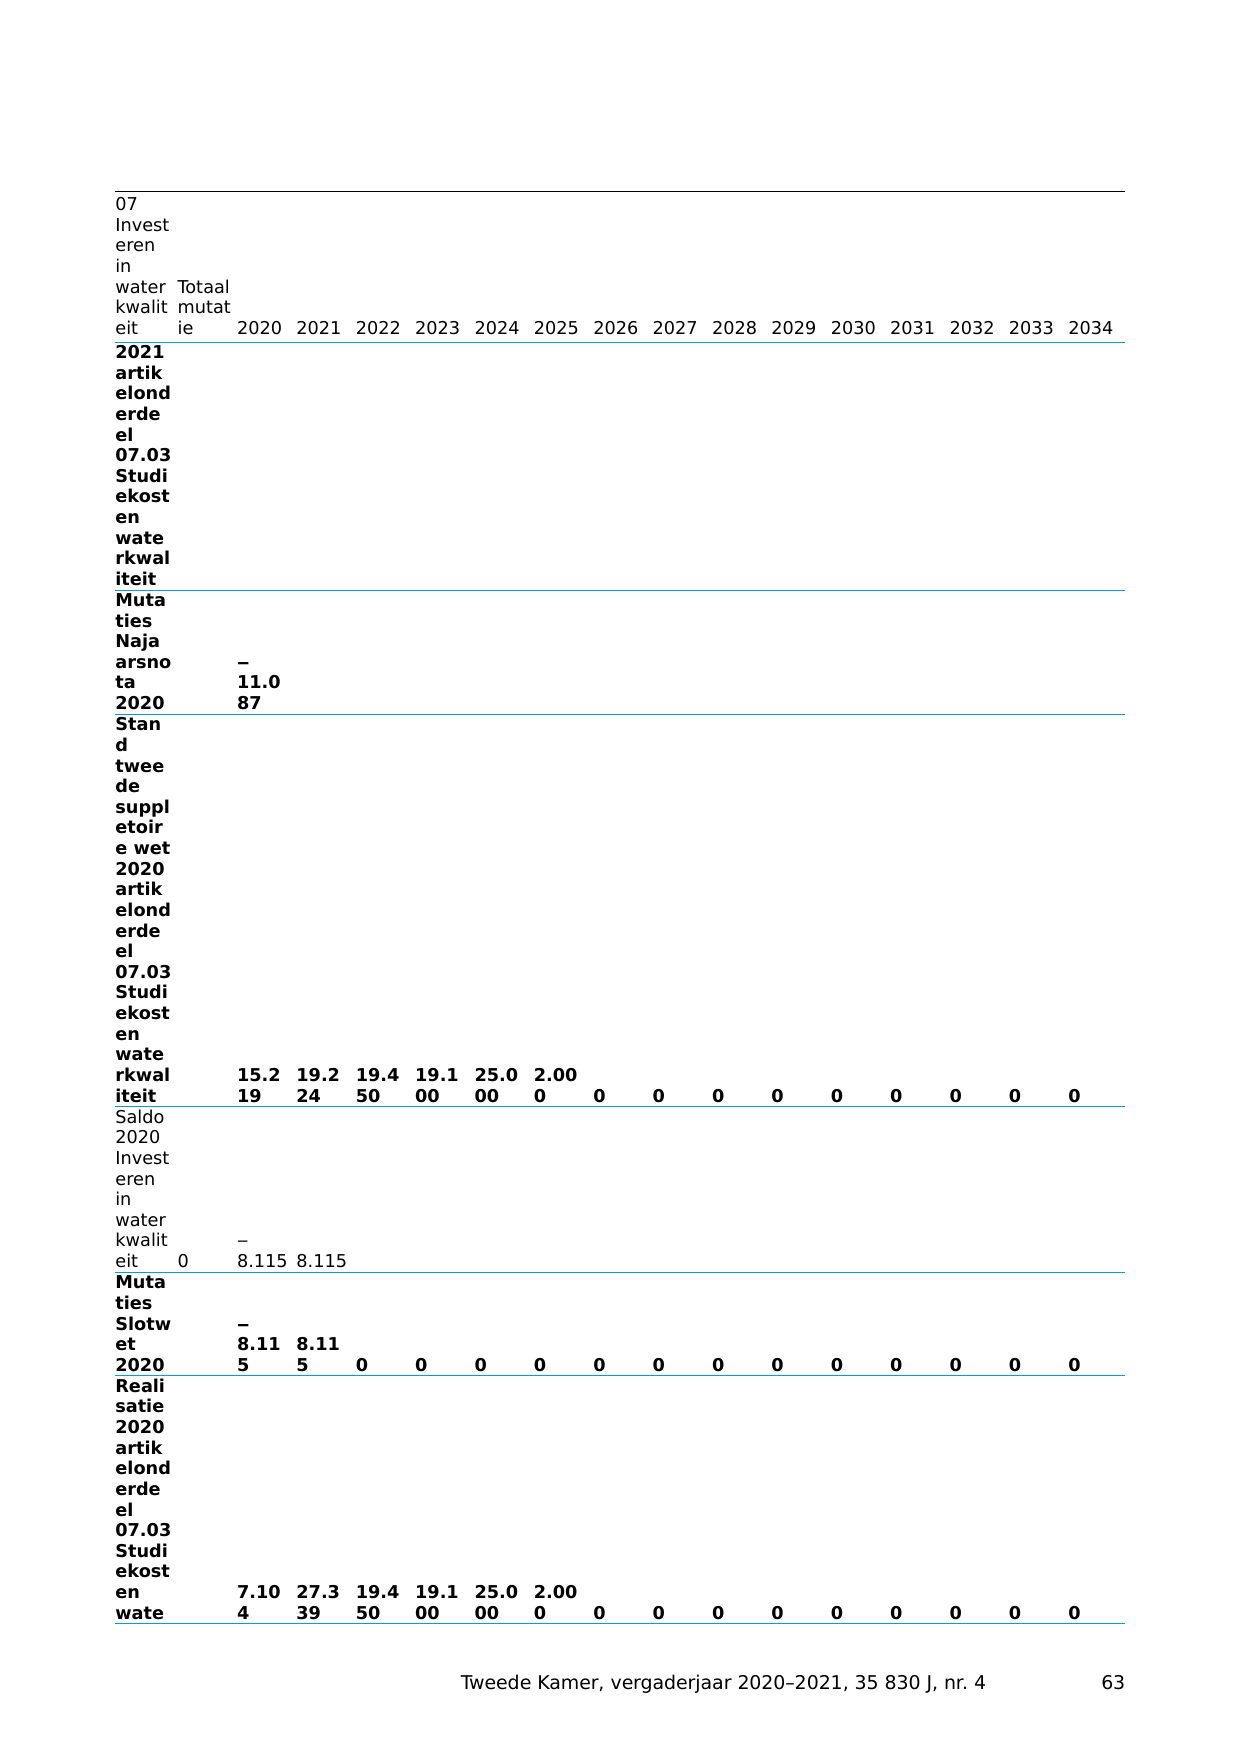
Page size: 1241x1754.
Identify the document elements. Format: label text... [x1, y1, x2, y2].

table_cell 15.219 [234, 715, 293, 1106]
table_cell [828, 343, 887, 589]
table_cell [1006, 343, 1065, 589]
table_cell [887, 591, 946, 714]
table_cell [471, 1107, 531, 1272]
table_cell 2.000 [531, 1376, 590, 1623]
table_cell 0 [946, 1273, 1006, 1375]
table_header 2029 [768, 192, 828, 341]
table_cell 0 [1065, 1273, 1125, 1375]
table_header 2022 [353, 192, 412, 341]
table_cell 0 [1065, 715, 1125, 1106]
table_cell [946, 591, 1006, 714]
table_cell [828, 591, 887, 714]
table_cell [650, 591, 709, 714]
table_cell [1065, 343, 1125, 589]
table_header 2021 [293, 192, 353, 341]
table_header Totaal mutatie [175, 192, 234, 341]
table_cell 0 [1006, 1376, 1065, 1623]
table_cell 19.450 [353, 1376, 412, 1623]
table_header 2032 [946, 192, 1006, 341]
table_header 2028 [709, 192, 768, 341]
table_cell [1065, 1107, 1125, 1272]
table_cell 0 [471, 1273, 531, 1375]
table_cell [650, 343, 709, 589]
table_cell 2021 artikelonderdeel 07.03 Studiekosten waterkwaliteit [115, 343, 174, 589]
table_cell [412, 343, 471, 589]
table_cell 19.450 [353, 715, 412, 1106]
table_cell 0 [887, 715, 946, 1106]
table_cell [293, 591, 353, 714]
table_header 2034 [1065, 192, 1125, 341]
table_cell 0 [828, 1376, 887, 1623]
table_cell [531, 343, 590, 589]
table_header 2030 [828, 192, 887, 341]
table_cell 0 [650, 1376, 709, 1623]
table_cell ‒ 8.115 [234, 1107, 293, 1272]
table_cell [946, 1107, 1006, 1272]
table_cell [1006, 1107, 1065, 1272]
table_cell 0 [1065, 1376, 1125, 1623]
table_cell 2.000 [531, 715, 590, 1106]
table_cell [768, 343, 828, 589]
table_cell [590, 343, 649, 589]
table_header 2026 [590, 192, 649, 341]
table_cell 0 [887, 1376, 946, 1623]
table_cell Stand tweede suppletoire wet 2020 artikelonderdeel 07.03 Studiekosten waterkwaliteit [115, 715, 174, 1106]
table_header 2024 [471, 192, 531, 341]
table_cell [590, 591, 649, 714]
table_cell 0 [590, 1376, 649, 1623]
table_cell [531, 1107, 590, 1272]
table_cell [175, 591, 234, 714]
table_cell [590, 1107, 649, 1272]
table_cell [709, 591, 768, 714]
table_cell 0 [650, 1273, 709, 1375]
table_cell [353, 591, 412, 714]
table_cell [768, 591, 828, 714]
table_cell 0 [768, 715, 828, 1106]
table_cell [471, 591, 531, 714]
table_cell 0 [709, 1273, 768, 1375]
table_cell 0 [709, 715, 768, 1106]
table_cell [1006, 591, 1065, 714]
table_cell 0 [768, 1376, 828, 1623]
table_cell [412, 591, 471, 714]
table_cell 8.115 [293, 1273, 353, 1375]
table_cell 0 [946, 715, 1006, 1106]
table_cell Mutaties Najaarsnota 2020 [115, 591, 174, 714]
table_header 2027 [650, 192, 709, 341]
table_cell Mutaties Slotwet 2020 [115, 1273, 174, 1375]
table_cell 0 [412, 1273, 471, 1375]
table_cell [175, 1273, 234, 1375]
table_cell 0 [650, 715, 709, 1106]
table_cell 27.339 [293, 1376, 353, 1623]
table_cell [531, 591, 590, 714]
table_cell [946, 343, 1006, 589]
table_header 2023 [412, 192, 471, 341]
table_cell ‒ 8.115 [234, 1273, 293, 1375]
table_cell 8.115 [293, 1107, 353, 1272]
table_cell [293, 343, 353, 589]
table_cell 0 [175, 1107, 234, 1272]
table_header 2020 [234, 192, 293, 341]
table_cell 0 [590, 1273, 649, 1375]
table_cell [175, 715, 234, 1106]
table_cell 0 [709, 1376, 768, 1623]
table_cell [471, 343, 531, 589]
table_cell [234, 343, 293, 589]
table_cell 0 [828, 1273, 887, 1375]
table_cell 19.100 [412, 1376, 471, 1623]
table_header 2031 [887, 192, 946, 341]
table_cell 0 [1006, 715, 1065, 1106]
table_cell [175, 343, 234, 589]
table_header 07 Investeren in waterkwaliteit [115, 192, 174, 341]
table_cell 19.224 [293, 715, 353, 1106]
table_cell 0 [887, 1273, 946, 1375]
table_header 2033 [1006, 192, 1065, 341]
table_cell 0 [531, 1273, 590, 1375]
table_cell [1065, 591, 1125, 714]
table_header 2025 [531, 192, 590, 341]
table_cell [887, 1107, 946, 1272]
table_cell 0 [590, 715, 649, 1106]
table_cell 0 [828, 715, 887, 1106]
table_cell [412, 1107, 471, 1272]
table_cell 0 [353, 1273, 412, 1375]
table_cell ‒ 11.087 [234, 591, 293, 714]
table_cell [709, 343, 768, 589]
table_cell 0 [768, 1273, 828, 1375]
table_cell 0 [1006, 1273, 1065, 1375]
table_cell [175, 1376, 234, 1623]
table_cell [709, 1107, 768, 1272]
table_cell [887, 343, 946, 589]
table_cell 7.104 [234, 1376, 293, 1623]
table_cell 25.000 [471, 1376, 531, 1623]
table_cell [768, 1107, 828, 1272]
table_cell Realisatie 2020 artikelonderdeel 07.03 Studiekosten wate [115, 1376, 174, 1623]
table_cell [828, 1107, 887, 1272]
table_cell 19.100 [412, 715, 471, 1106]
table_cell [353, 1107, 412, 1272]
table_cell 25.000 [471, 715, 531, 1106]
table_cell 0 [946, 1376, 1006, 1623]
table_cell [650, 1107, 709, 1272]
table_cell Saldo 2020 Investeren in waterkwaliteit [115, 1107, 174, 1272]
table_cell [353, 343, 412, 589]
